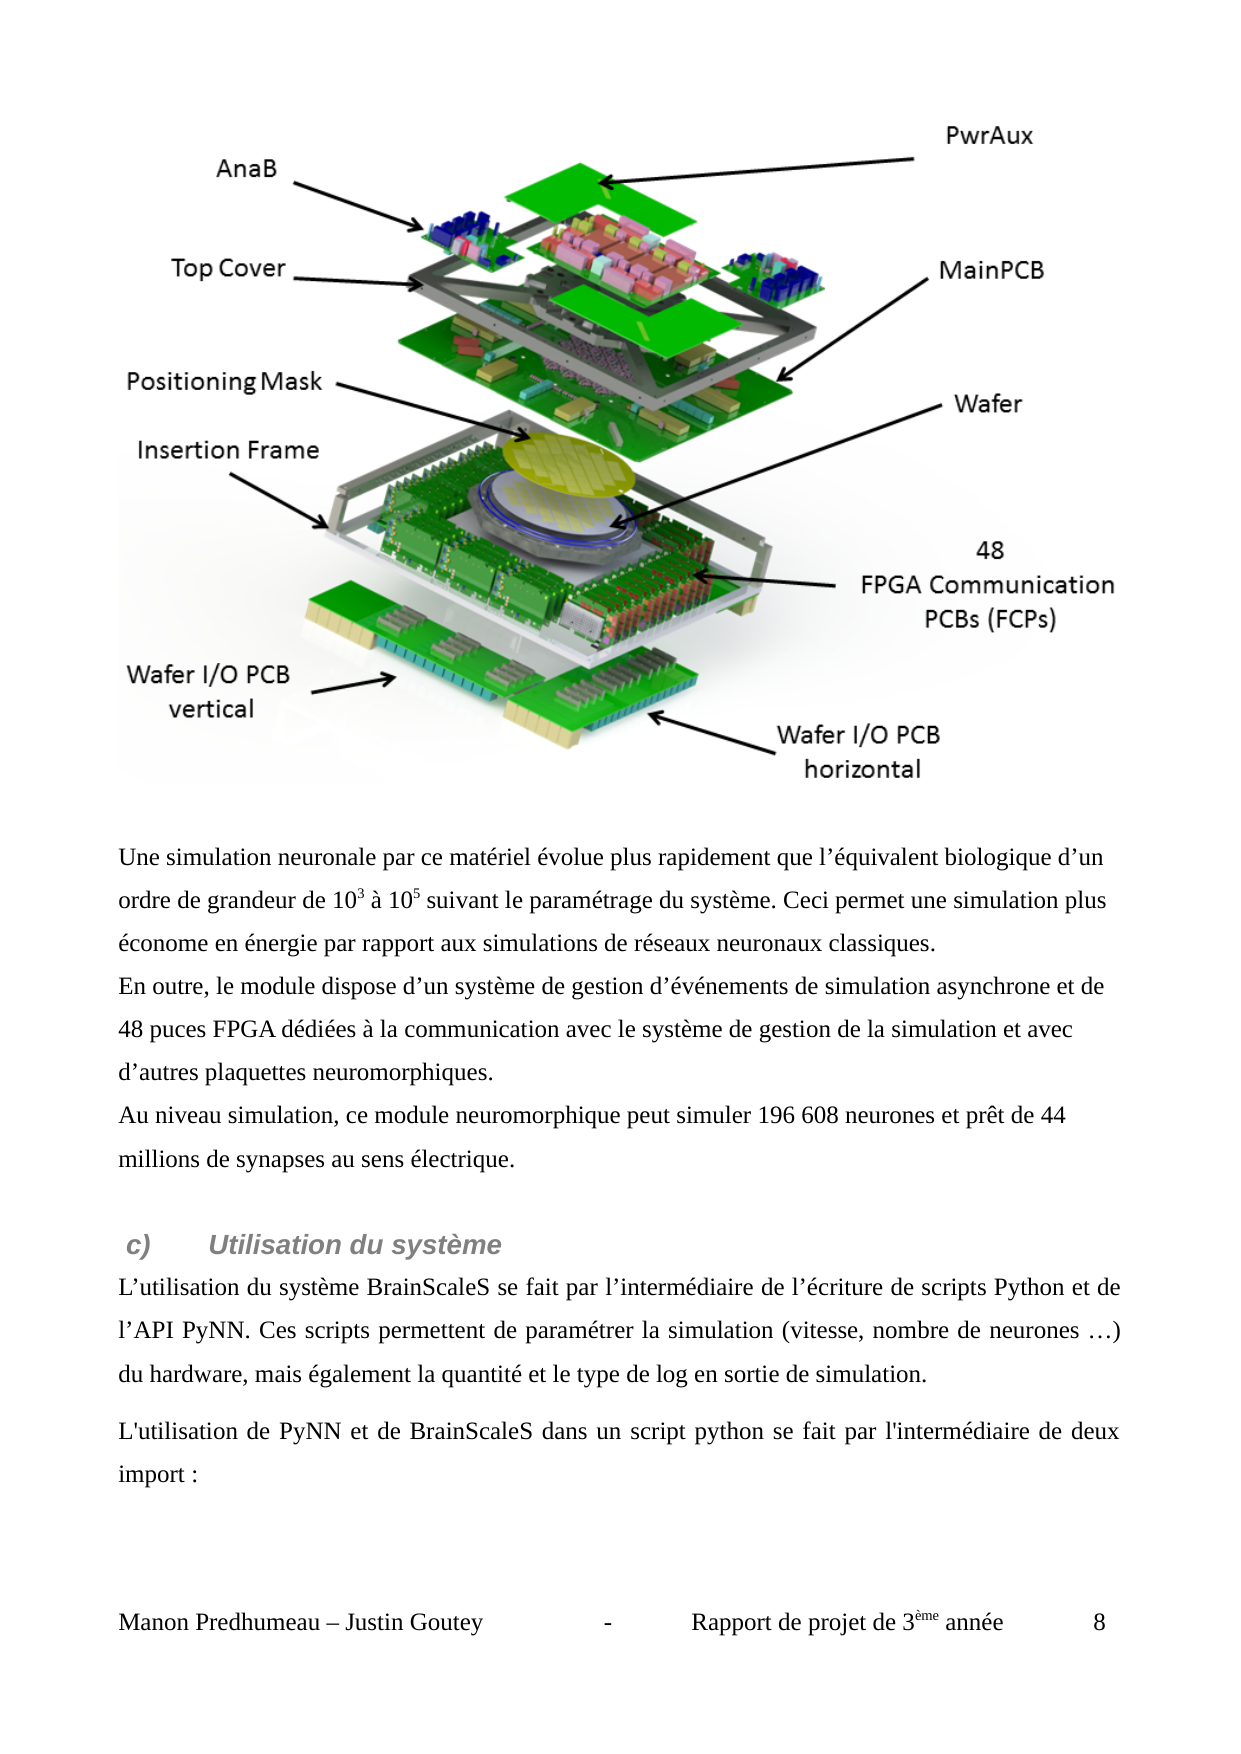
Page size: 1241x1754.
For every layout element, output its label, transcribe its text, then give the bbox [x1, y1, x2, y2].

text L'utilisation de PyNN et de BrainScaleS dans un script python se fait par l'intermédiaire de deux import : [118, 1416, 1122, 1488]
text En outre, le module dispose d’un système de gestion d’événements de simulation asynchrone et de 48 puces FPGA dédiées à la communication avec le système de gestion de la simulation et avec d’autres plaquettes neuromorphiques. [118, 971, 1122, 1086]
subtitle Utilisation du système [118, 1228, 1122, 1260]
picture [118, 118, 1123, 785]
text Une simulation neuronale par ce matériel évolue plus rapidement que l’équivalent biologique d’un ordre de grandeur de 103 à 105 suivant le paramétrage du système. Ceci permet une simulation plus économe en énergie par rapport aux simulations de réseaux neuronaux classiques. [118, 842, 1122, 957]
text L’utilisation du système BrainScaleS se fait par l’intermédiaire de l’écriture de scripts Python et de l’API PyNN. Ces scripts permettent de paramétrer la simulation (vitesse, nombre de neurones …) du hardware, mais également la quantité et le type de log en sortie de simulation. [118, 1272, 1122, 1387]
text Au niveau simulation, ce module neuromorphique peut simuler 196 608 neurones et prêt de 44 millions de synapses au sens électrique. [118, 1101, 1122, 1172]
